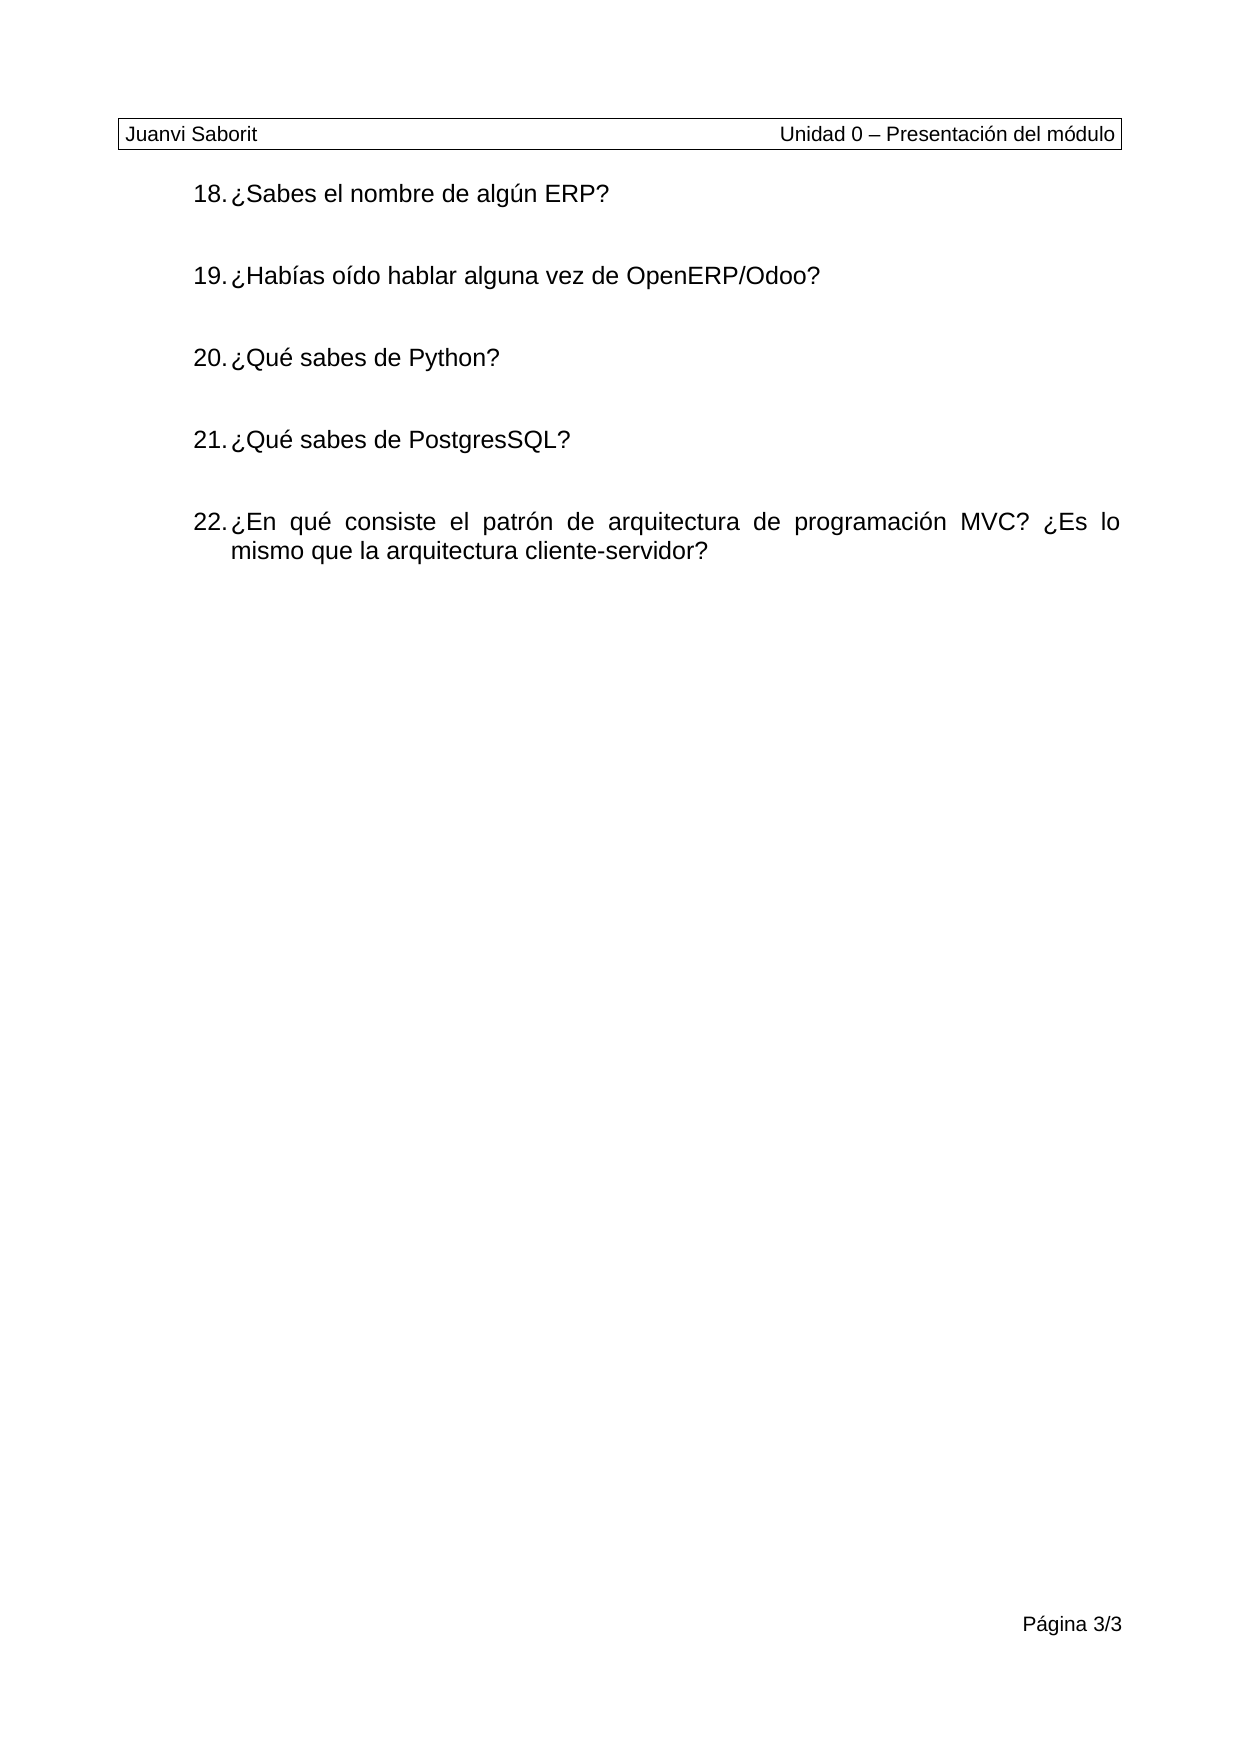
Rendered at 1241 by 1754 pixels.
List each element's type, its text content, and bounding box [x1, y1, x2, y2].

list ¿Qué sabes de Python? [193, 343, 1122, 372]
list ¿Habías oído hablar alguna vez de OpenERP/Odoo? [193, 261, 1122, 290]
list ¿Qué sabes de PostgresSQL? [193, 425, 1122, 454]
list ¿En qué consiste el patrón de arquitectura de programación MVC? ¿Es lo mismo que la arquitectura cliente-servidor? [193, 507, 1122, 564]
list ¿Sabes el nombre de algún ERP? [193, 179, 1122, 208]
